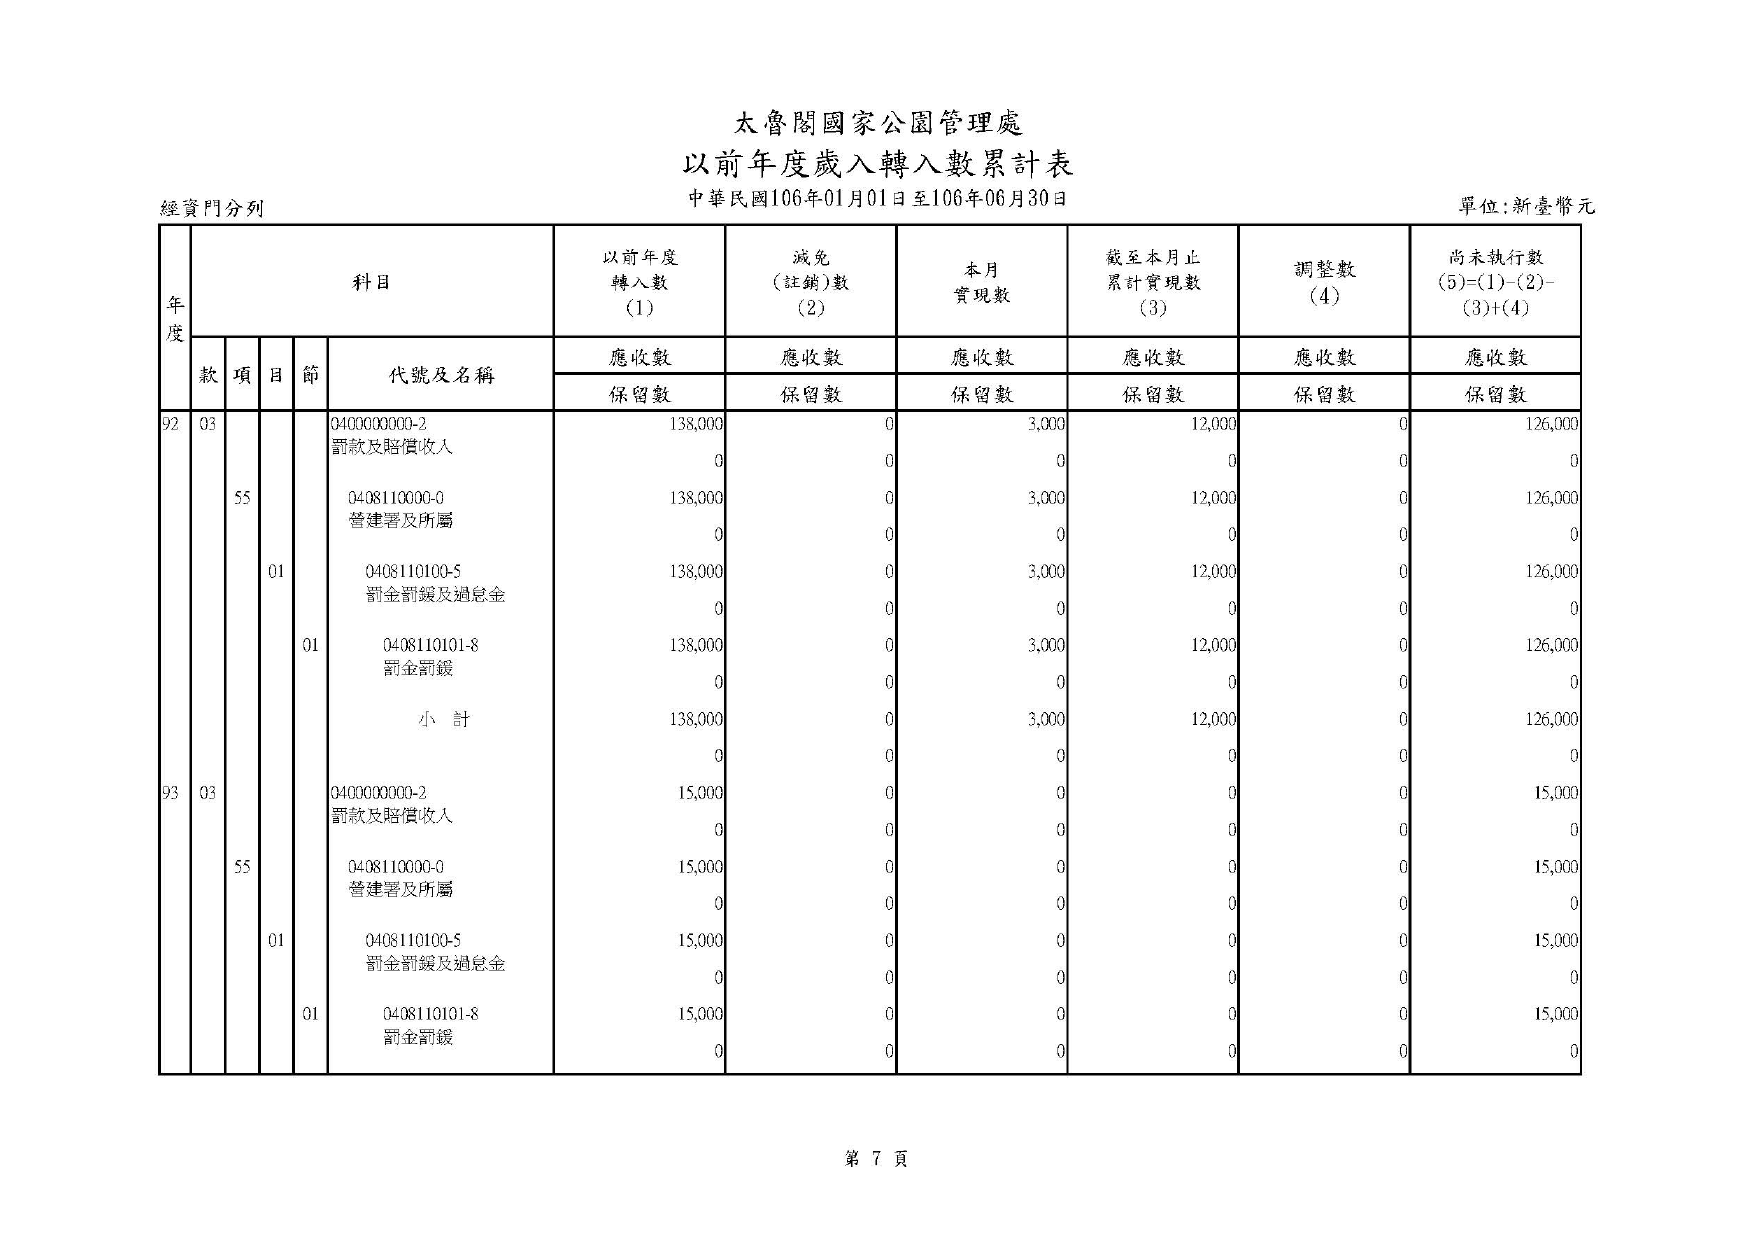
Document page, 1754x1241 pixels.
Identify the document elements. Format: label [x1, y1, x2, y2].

picture [59, 59, 1695, 1216]
